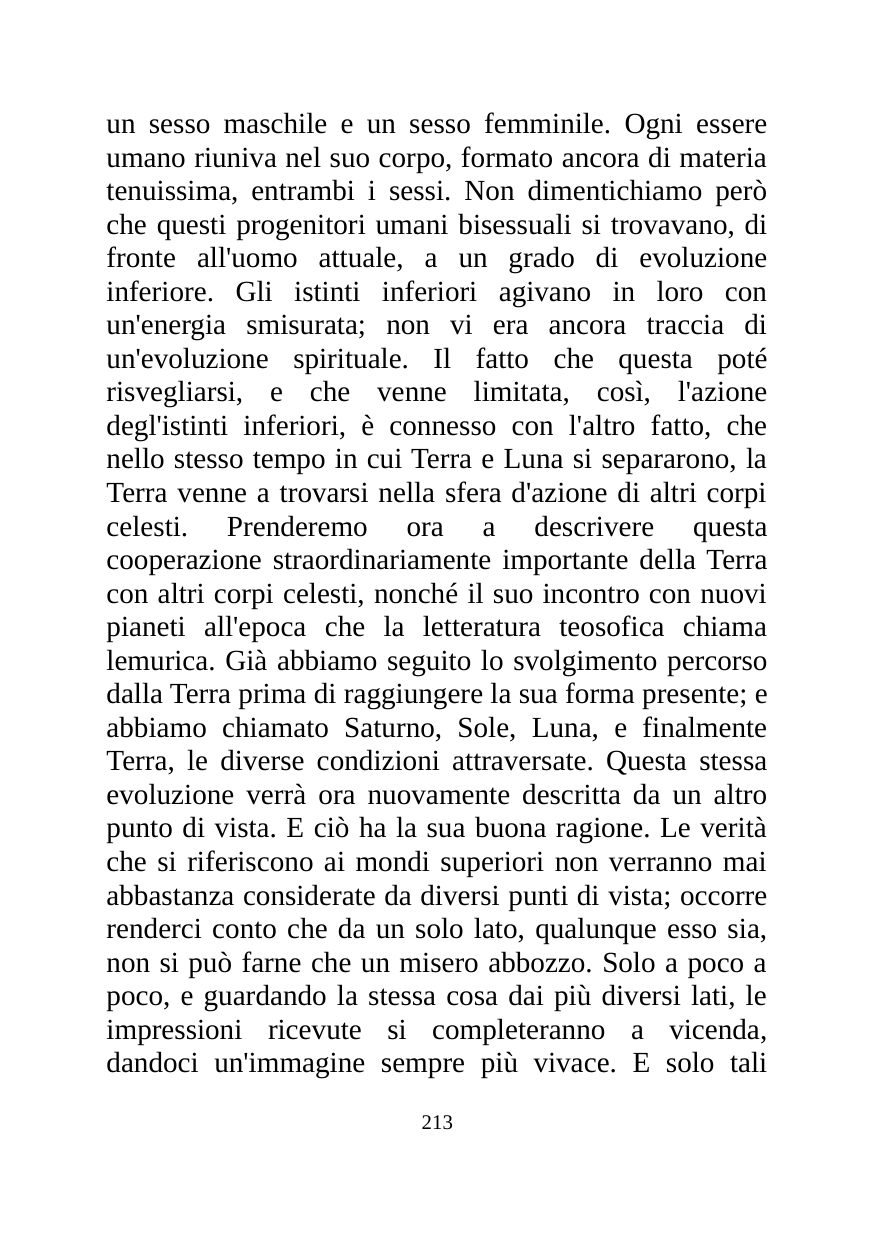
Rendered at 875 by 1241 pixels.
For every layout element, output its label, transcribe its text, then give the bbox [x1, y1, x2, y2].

text un sesso maschile e un sesso femminile. Ogni essere umano riuniva nel suo corpo, formato ancora di materia tenuissima, entrambi i sessi. Non dimentichiamo però che questi progenitori umani bisessuali si trovavano, di fronte all'uomo attuale, a un grado di evoluzione inferiore. Gli istinti inferiori agivano in loro con un'energia smisurata; non vi era ancora traccia di un'evoluzione spirituale. Il fatto che questa poté risvegliarsi, e che venne limitata, così, l'azione degl'istinti inferiori, è connesso con l'altro fatto, che nello stesso tempo in cui Terra e Luna si separarono, la Terra venne a trovarsi nella sfera d'azione di altri corpi celesti. Prenderemo ora a descrivere questa cooperazione straordinariamente importante della Terra con altri corpi celesti, nonché il suo incontro con nuovi pianeti all'epoca che la letteratura teosofica chiama lemurica. Già abbiamo seguito lo svolgimento percorso dalla Terra prima di raggiungere la sua forma presente; e abbiamo chiamato Saturno, Sole, Luna, e finalmente Terra, le diverse condizioni attraversate. Questa stessa evoluzione verrà ora nuovamente descritta da un altro punto di vista. E ciò ha la sua buona ragione. Le verità che si riferiscono ai mondi superiori non verranno mai abbastanza considerate da diversi punti di vista; occorre renderci conto che da un solo lato, qualunque esso sia, non si può farne che un misero abbozzo. Solo a poco a poco, e guardando la stessa cosa dai più diversi lati, le impressioni ricevute si completeranno a vicenda, dandoci un'immagine sempre più vivace. E solo tali [106, 106, 768, 1079]
